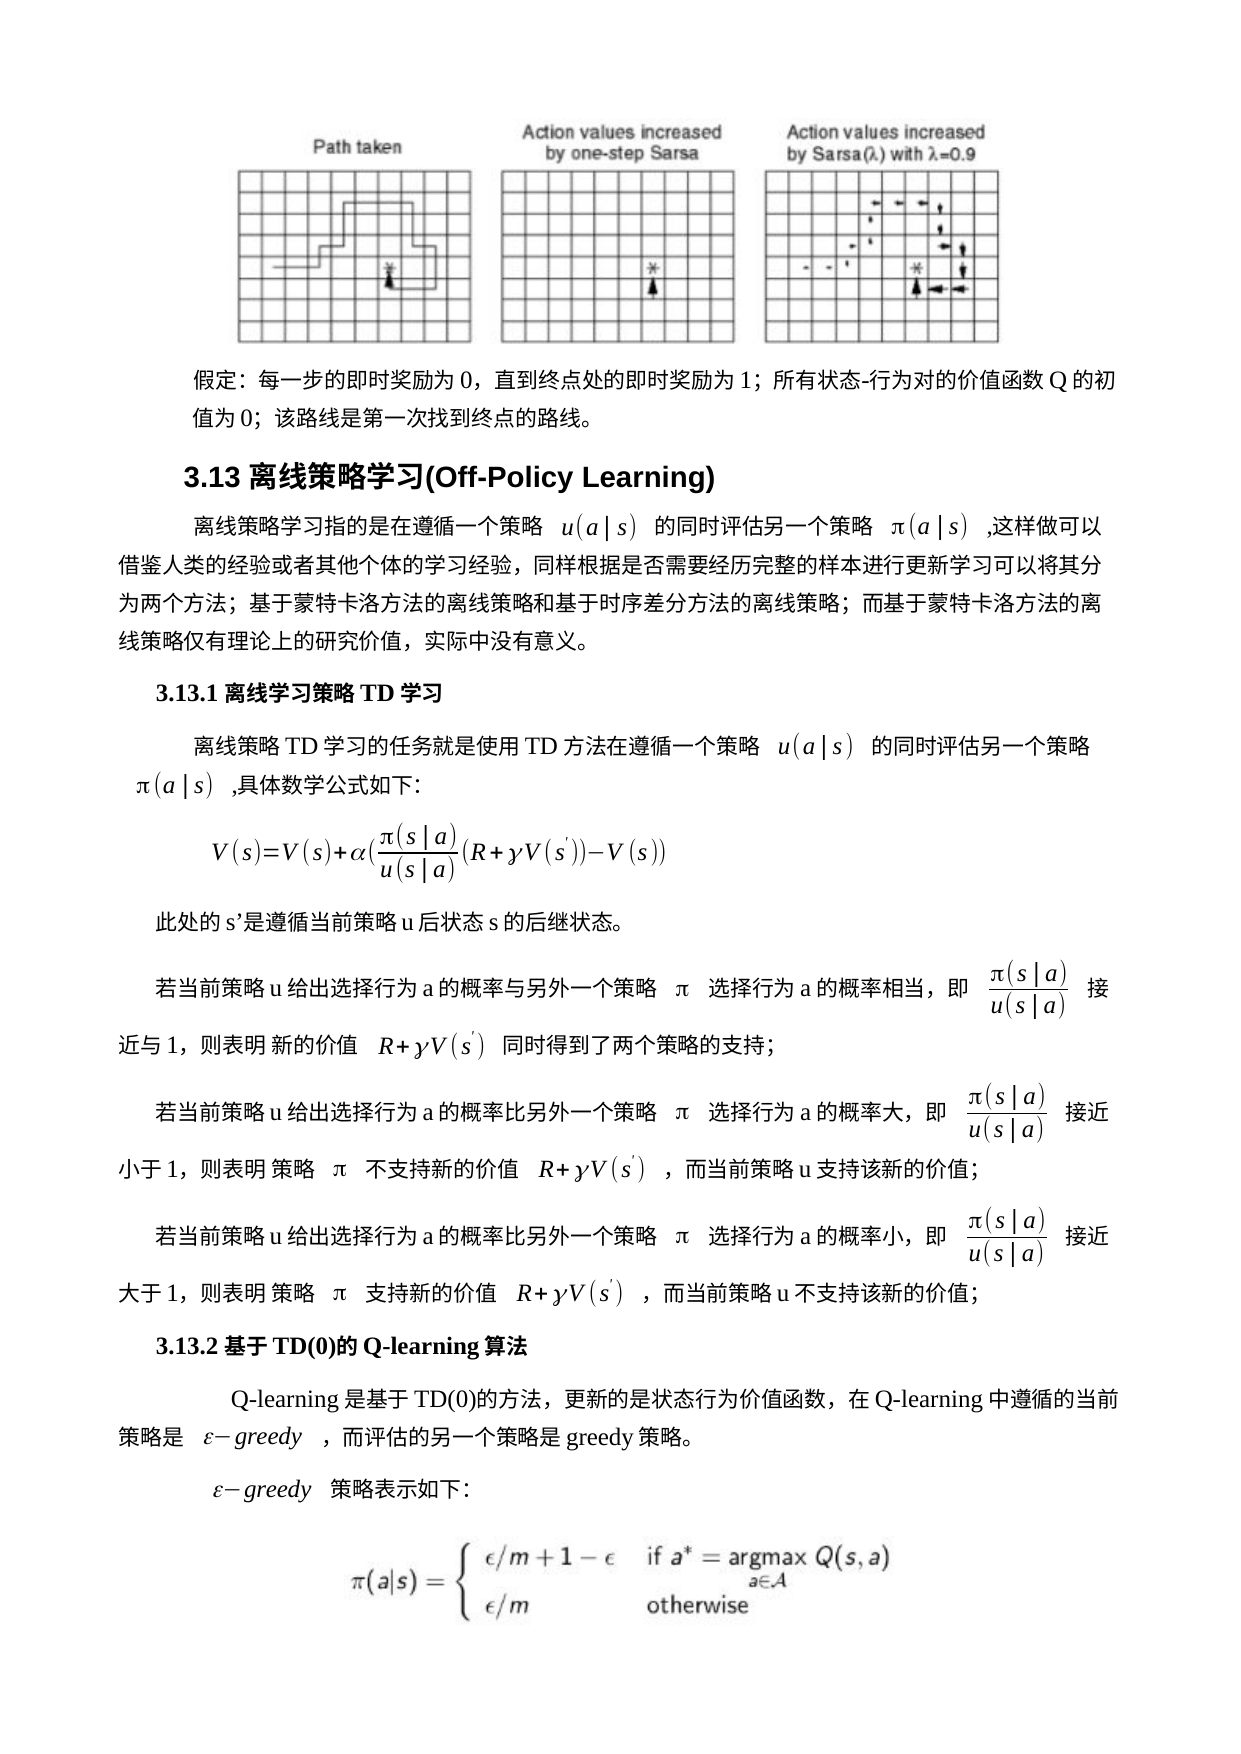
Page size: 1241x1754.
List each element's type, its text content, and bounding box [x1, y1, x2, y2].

text 若当前策略u给出选择行为a的概率比另外一个策略选择行为a的概率大，即接近小于1，则表明 策略不支持新的价值，而当前策略u支持该新的价值； [118, 1081, 1122, 1184]
picture [227, 118, 1013, 358]
text 此处的s’是遵循当前策略u后状态s的后继状态。 [118, 905, 1122, 937]
text 离线策略学习指的是在遵循一个策略的同时评估另一个策略,这样做可以借鉴人类的经验或者其他个体的学习经验，同样根据是否需要经历完整的样本进行更新学习可以将其分为两个方法；基于蒙特卡洛方法的离线策略和基于时序差分方法的离线策略；而基于蒙特卡洛方法的离线策略仅有理论上的研究价值，实际中没有意义。 [118, 509, 1122, 655]
text Q-learning是基于TD(0)的方法，更新的是状态行为价值函数，在Q-learning中遵循的当前策略是，而评估的另一个策略是greedy策略。 [118, 1382, 1122, 1451]
picture [343, 1524, 897, 1633]
text 假定：每一步的即时奖励为0，直到终点处的即时奖励为1；所有状态-行为对的价值函数Q的初值为0；该路线是第一次找到终点的路线。 [192, 358, 1122, 433]
subtitle 3.13 离线策略学习(Off-Policy Learning) [118, 454, 1122, 496]
text 3.13.1 离线学习策略TD学习 [118, 676, 1122, 708]
text 策略表示如下： [118, 1472, 1122, 1504]
text 若当前策略u给出选择行为a的概率比另外一个策略选择行为a的概率小，即接近大于1，则表明 策略支持新的价值，而当前策略u不支持该新的价值； [118, 1205, 1122, 1308]
text 离线策略TD学习的任务就是使用TD方法在遵循一个策略的同时评估另一个策略,具体数学公式如下： [118, 729, 1122, 800]
text 若当前策略u给出选择行为a的概率与另外一个策略选择行为a的概率相当，即接近与1，则表明 新的价值同时得到了两个策略的支持； [118, 957, 1122, 1061]
text 3.13.2 基于TD(0)的Q-learning算法 [118, 1329, 1122, 1361]
